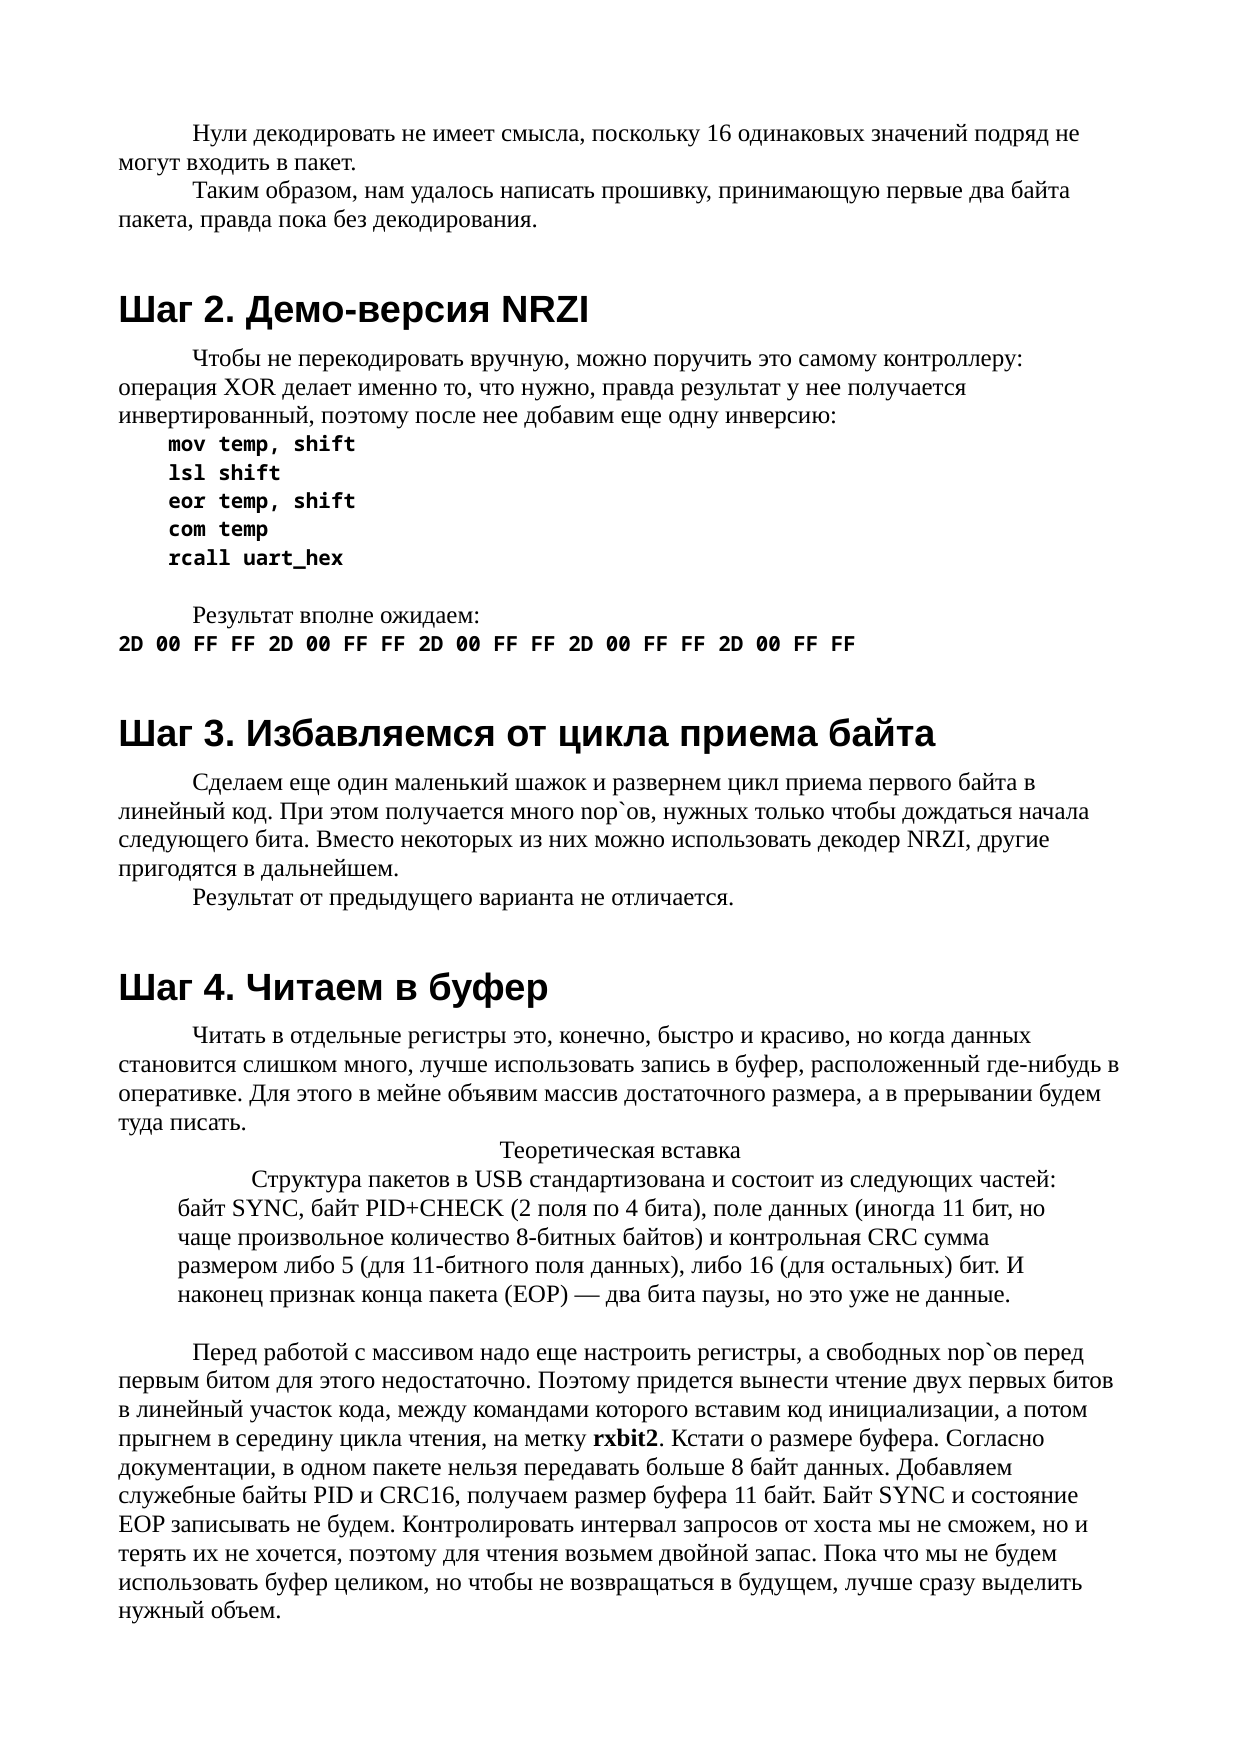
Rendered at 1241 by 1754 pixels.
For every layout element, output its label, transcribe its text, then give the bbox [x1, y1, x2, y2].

text eor temp, shift [118, 486, 1122, 514]
subtitle Шаг 3. Избавляемся от цикла приема байта [118, 711, 1122, 754]
text 2D 00 FF FF 2D 00 FF FF 2D 00 FF FF 2D 00 FF FF 2D 00 FF FF [118, 629, 1122, 686]
text mov temp, shift [118, 429, 1122, 458]
text Перед работой с массивом надо еще настроить регистры, а свободных nop`ов перед первым битом для этого недостаточно. Поэтому придется вынести чтение двух первых битов в линейный участок кода, между командами которого вставим код инициализации, а потом прыгнем в середину цикла чтения, на метку rxbit2. Кстати о размере буфера. Согласно документации, в одном пакете нельзя передавать больше 8 байт данных. Добавляем служебные байты PID и CRC16, получаем размер буфера 11 байт. Байт SYNC и состояние EOP записывать не будем. Контролировать интервал запросов от хоста мы не сможем, но и терять их не хочется, поэтому для чтения возьмем двойной запас. Пока что мы не будем использовать буфер целиком, но чтобы не возвращаться в будущем, лучше сразу выделить нужный объем. [118, 1337, 1122, 1624]
subtitle Шаг 2. Демо-версия NRZI [118, 287, 1122, 331]
subtitle Шаг 4. Читаем в буфер [118, 964, 1122, 1008]
text Результат от предыдущего варианта не отличается. [118, 882, 1122, 911]
text com temp [118, 514, 1122, 543]
text lsl shift [118, 458, 1122, 486]
text Читать в отдельные регистры это, конечно, быстро и красиво, но когда данных становится слишком много, лучше использовать запись в буфер, расположенный где-нибудь в оперативке. Для этого в мейне объявим массив достаточного размера, а в прерывании будем туда писать. [118, 1021, 1122, 1136]
text Таким образом, нам удалось написать прошивку, принимающую первые два байта пакета, правда пока без декодирования. [118, 176, 1122, 233]
text Теоретическая вставка [177, 1136, 1063, 1164]
text Структура пакетов в USB стандартизована и состоит из следующих частей: байт SYNC, байт PID+CHECK (2 поля по 4 бита), поле данных (иногда 11 бит, но чаще произвольное количество 8-битных байтов) и контрольная CRC сумма размером либо 5 (для 11-битного поля данных), либо 16 (для остальных) бит. И наконец признак конца пакета (EOP) — два бита паузы, но это уже не данные. [177, 1164, 1063, 1308]
text rcall uart_hex [118, 543, 1122, 571]
text Сделаем еще один маленький шажок и развернем цикл приема первого байта в линейный код. При этом получается много nop`ов, нужных только чтобы дождаться начала следующего бита. Вместо некоторых из них можно использовать декодер NRZI, другие пригодятся в дальнейшем. [118, 767, 1122, 882]
text Результат вполне ожидаем: [118, 600, 1122, 629]
text Нули декодировать не имеет смысла, поскольку 16 одинаковых значений подряд не могут входить в пакет. [118, 118, 1122, 176]
text Чтобы не перекодировать вручную, можно поручить это самому контроллеру: операция XOR делает именно то, что нужно, правда результат у нее получается инвертированный, поэтому после нее добавим еще одну инверсию: [118, 343, 1122, 429]
